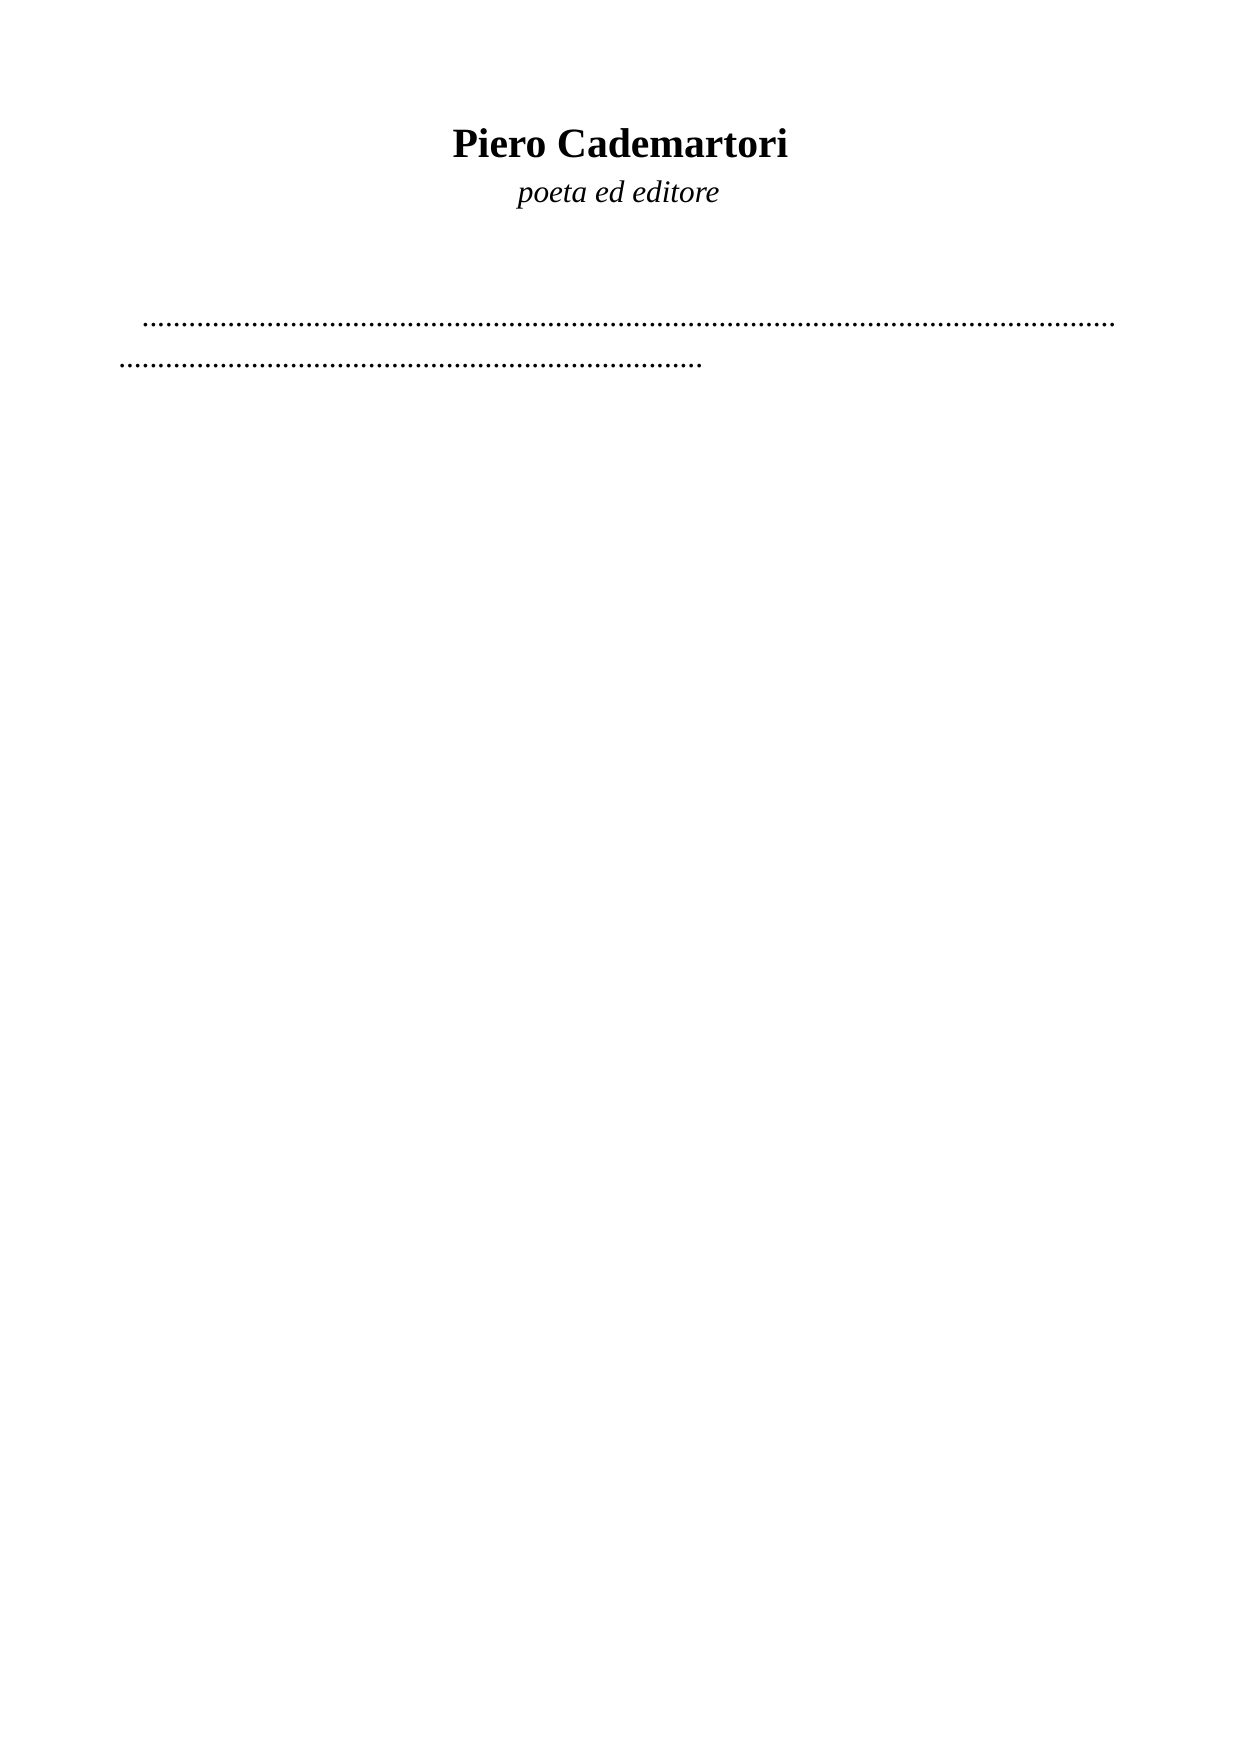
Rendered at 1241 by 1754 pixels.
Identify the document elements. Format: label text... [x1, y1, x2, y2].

text Piero Cademartori [118, 118, 1122, 166]
text ........................................................................................................................................................................................................ [118, 297, 1122, 374]
text poeta ed editore [118, 173, 1122, 209]
